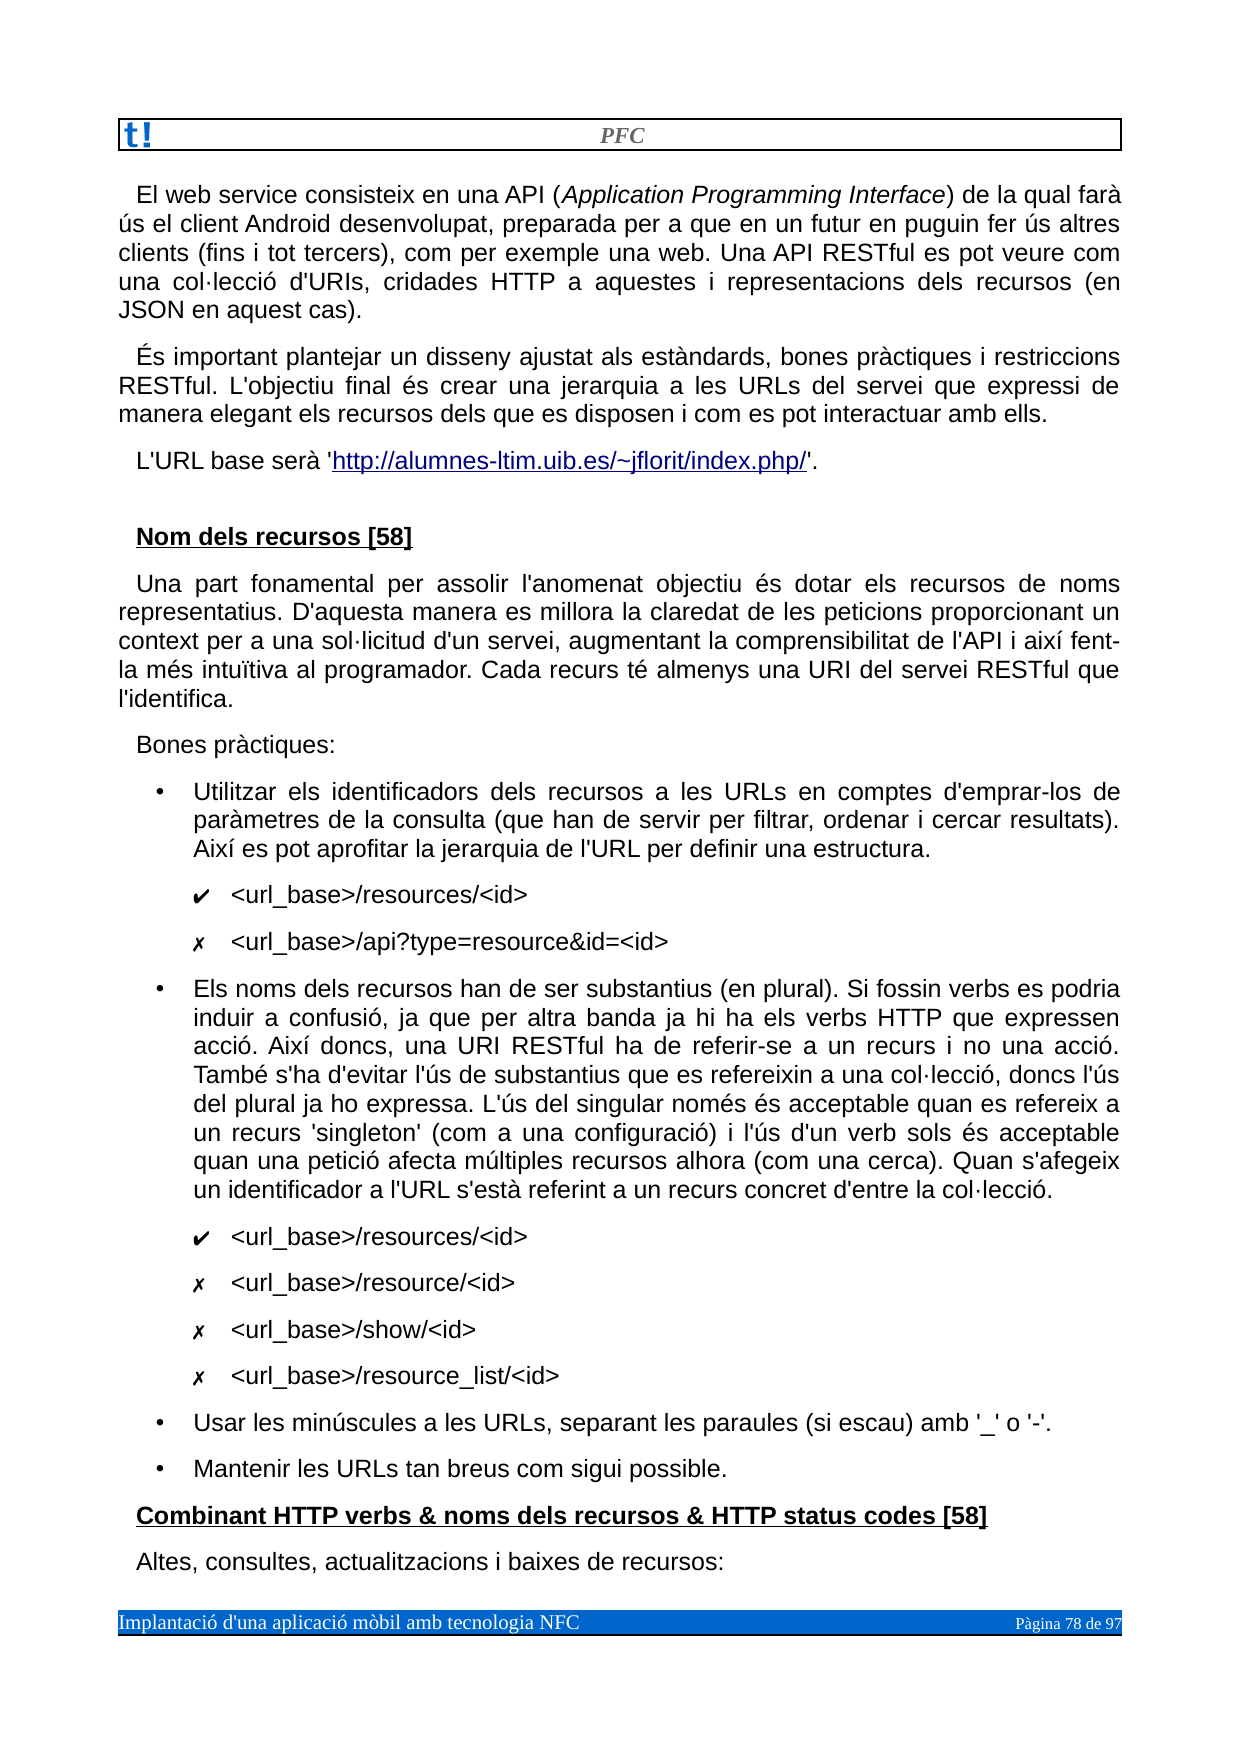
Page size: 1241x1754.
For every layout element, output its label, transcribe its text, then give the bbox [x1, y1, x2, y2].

list <url_base>/resources/<id> [193, 1221, 1122, 1250]
list <url_base>/show/<id> [193, 1314, 1122, 1343]
text Altes, consultes, actualitzacions i baixes de recursos: [118, 1547, 1122, 1576]
list Utilitzar els identificadors dels recursos a les URLs en comptes d'emprar-los de paràmetres de la consulta (que han de servir per filtrar, ordenar i cercar resultats). Així es pot aprofitar la jerarquia de l'URL per definir una estructura. [156, 776, 1122, 863]
text L'URL base serà 'http://alumnes-ltim.uib.es/~jflorit/index.php/'. [118, 446, 1122, 475]
text Bones pràctiques: [118, 730, 1122, 759]
list <url_base>/resource_list/<id> [193, 1361, 1122, 1390]
picture [123, 121, 151, 148]
text Combinant HTTP verbs & noms dels recursos & HTTP status codes [58] [118, 1501, 1122, 1529]
text Nom dels recursos [58] [118, 522, 1122, 551]
text És important plantejar un disseny ajustat als estàndards, bones pràctiques i restriccions RESTful. L'objectiu final és crear una jerarquia a les URLs del servei que expressi de manera elegant els recursos dels que es disposen i com es pot interactuar amb ells. [118, 342, 1122, 428]
text El web service consisteix en una API (Application Programming Interface) de la qual farà ús el client Android desenvolupat, preparada per a que en un futur en puguin fer ús altres clients (fins i tot tercers), com per exemple una web. Una API RESTful es pot veure com una col·lecció d'URIs, cridades HTTP a aquestes i representacions dels recursos (en JSON en aquest cas). [118, 181, 1122, 324]
list <url_base>/api?type=resource&id=<id> [193, 927, 1122, 956]
list <url_base>/resource/<id> [193, 1268, 1122, 1297]
list Usar les minúscules a les URLs, separant les paraules (si escau) amb '_' o '-'. [156, 1408, 1122, 1437]
list <url_base>/resources/<id> [193, 881, 1122, 909]
list Mantenir les URLs tan breus com sigui possible. [156, 1454, 1122, 1483]
text Una part fonamental per assolir l'anomenat objectiu és dotar els recursos de noms representatius. D'aquesta manera es millora la claredat de les peticions proporcionant un context per a una sol·licitud d'un servei, augmentant la comprensibilitat de l'API i així fent-la més intuïtiva al programador. Cada recurs té almenys una URI del servei RESTful que l'identifica. [118, 568, 1122, 712]
list Els noms dels recursos han de ser substantius (en plural). Si fossin verbs es podria induir a confusió, ja que per altra banda ja hi ha els verbs HTTP que expressen acció. Així doncs, una URI RESTful ha de referir-se a un recurs i no una acció. També s'ha d'evitar l'ús de substantius que es refereixin a una col·lecció, doncs l'ús del plural ja ho expressa. L'ús del singular només és acceptable quan es refereix a un recurs 'singleton' (com a una configuració) i l'ús d'un verb sols és acceptable quan una petició afecta múltiples recursos alhora (com una cerca). Quan s'afegeix un identificador a l'URL s'està referint a un recurs concret d'entre la col·lecció. [156, 974, 1122, 1204]
